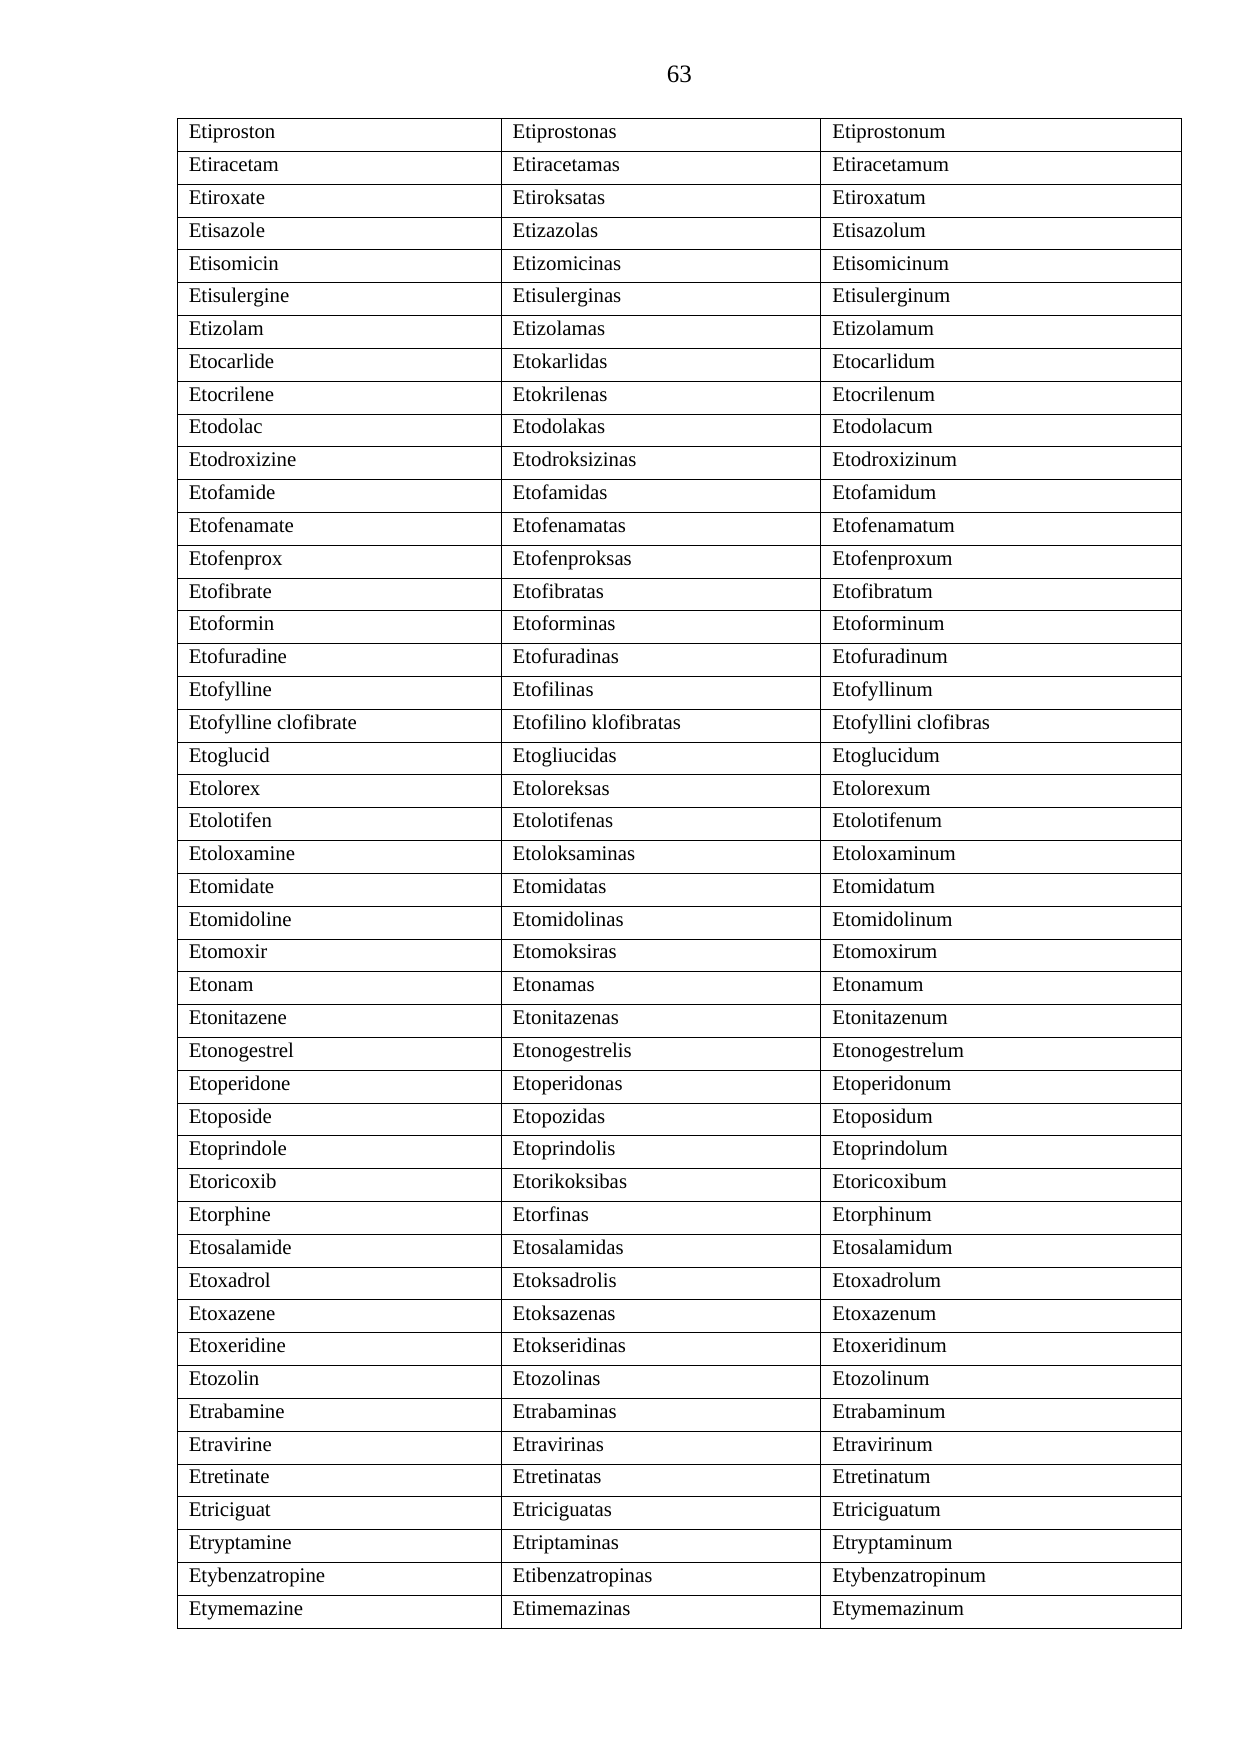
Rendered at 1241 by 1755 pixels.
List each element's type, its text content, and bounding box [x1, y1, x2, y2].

table_cell Etriciguat [178, 1497, 501, 1529]
table_cell Etryptamine [178, 1530, 501, 1562]
table_cell Etomidatum [821, 874, 1181, 906]
table_cell Etosalamidum [821, 1235, 1181, 1267]
table_cell Etriptaminas [502, 1530, 820, 1562]
table_cell Etofenprox [178, 546, 501, 577]
table_cell Etonogestrelis [502, 1038, 820, 1070]
table_cell Etofamidas [502, 480, 820, 512]
table_cell Etomidolinas [502, 907, 820, 938]
table_cell Etoprindolum [821, 1136, 1181, 1168]
table_cell Etorphinum [821, 1202, 1181, 1234]
table_cell Etizolamas [502, 316, 820, 348]
table_cell Etoprindole [178, 1136, 501, 1168]
table_cell Etonam [178, 972, 501, 1004]
table_cell Etravirine [178, 1432, 501, 1463]
table_cell Etoloreksas [502, 775, 820, 807]
table_cell Etoxadrol [178, 1268, 501, 1299]
table_cell Etoposide [178, 1104, 501, 1135]
table_cell Etofibratum [821, 579, 1181, 610]
table_cell Etolotifen [178, 808, 501, 840]
table_cell Etiproston [178, 119, 501, 151]
table_cell Etrabaminum [821, 1399, 1181, 1431]
table_cell Etravirinum [821, 1432, 1181, 1463]
table_cell Etizomicinas [502, 250, 820, 282]
table_cell Etretinate [178, 1465, 501, 1496]
table_cell Etravirinas [502, 1432, 820, 1463]
table_cell Etofenproxum [821, 546, 1181, 577]
table_cell Etretinatum [821, 1465, 1181, 1496]
table_cell Etodolakas [502, 415, 820, 446]
table_cell Etiroksatas [502, 185, 820, 217]
table_cell Etodroksizinas [502, 447, 820, 479]
table_cell Etozolinum [821, 1366, 1181, 1398]
table_cell Etofibrate [178, 579, 501, 610]
table_cell Etodroxizine [178, 447, 501, 479]
table_cell Etisulergine [178, 283, 501, 315]
table_cell Etryptaminum [821, 1530, 1181, 1562]
table_cell Etymemazine [178, 1596, 501, 1627]
table_cell Etybenzatropinum [821, 1563, 1181, 1595]
table_cell Etofibratas [502, 579, 820, 610]
table_cell Etofenamatas [502, 513, 820, 545]
table_cell Etoksazenas [502, 1300, 820, 1332]
table_cell Etoricoxib [178, 1169, 501, 1201]
table_cell Etoperidonum [821, 1071, 1181, 1102]
table_cell Etoglucidum [821, 743, 1181, 774]
table_cell Etonamas [502, 972, 820, 1004]
table_cell Etozolinas [502, 1366, 820, 1398]
table_cell Etoloxamine [178, 841, 501, 873]
table_cell Etofamide [178, 480, 501, 512]
table_cell Etokrilenas [502, 382, 820, 413]
table_cell Etodroxizinum [821, 447, 1181, 479]
table_cell Etoglucid [178, 743, 501, 774]
table_cell Etoksadrolis [502, 1268, 820, 1299]
table_cell Etoformin [178, 611, 501, 643]
table_cell Etomidatas [502, 874, 820, 906]
table_cell Etonamum [821, 972, 1181, 1004]
table_cell Etoxeridine [178, 1333, 501, 1365]
table_cell Etorikoksibas [502, 1169, 820, 1201]
table_cell Etofilinas [502, 677, 820, 709]
table_cell Etiracetamas [502, 152, 820, 184]
table_cell Etisomicin [178, 250, 501, 282]
table_cell Etisazolum [821, 218, 1181, 249]
table_cell Etizolam [178, 316, 501, 348]
table_cell Etoxadrolum [821, 1268, 1181, 1299]
table_cell Etonogestrel [178, 1038, 501, 1070]
table_cell Etibenzatropinas [502, 1563, 820, 1595]
table_cell Etrabamine [178, 1399, 501, 1431]
table_cell Etiprostonum [821, 119, 1181, 151]
table_cell Etizolamum [821, 316, 1181, 348]
table_cell Etofyllinum [821, 677, 1181, 709]
table_cell Etolotifenas [502, 808, 820, 840]
table_cell Etrabaminas [502, 1399, 820, 1431]
table_cell Etretinatas [502, 1465, 820, 1496]
table_cell Etoprindolis [502, 1136, 820, 1168]
table_cell Etizazolas [502, 218, 820, 249]
table_cell Etisulerginas [502, 283, 820, 315]
table_cell Etomidoline [178, 907, 501, 938]
table_cell Etosalamide [178, 1235, 501, 1267]
table_cell Etofenamate [178, 513, 501, 545]
table_cell Etonogestrelum [821, 1038, 1181, 1070]
table_cell Etozolin [178, 1366, 501, 1398]
table_cell Etoxazene [178, 1300, 501, 1332]
table_cell Etoloksaminas [502, 841, 820, 873]
table_cell Etocrilenum [821, 382, 1181, 413]
table_cell Etonitazenas [502, 1005, 820, 1037]
table_cell Etofylline [178, 677, 501, 709]
table_cell Etoforminum [821, 611, 1181, 643]
table_cell Etonitazene [178, 1005, 501, 1037]
table_cell Etocarlidum [821, 349, 1181, 381]
table_cell Etosalamidas [502, 1235, 820, 1267]
table_cell Etymemazinum [821, 1596, 1181, 1627]
table_cell Etofylline clofibrate [178, 710, 501, 742]
table_cell Etofuradinum [821, 644, 1181, 676]
table_cell Etokarlidas [502, 349, 820, 381]
table_cell Etorfinas [502, 1202, 820, 1234]
table_cell Etimemazinas [502, 1596, 820, 1627]
table_cell Etofilino klofibratas [502, 710, 820, 742]
table_cell Etoperidone [178, 1071, 501, 1102]
table_cell Etoforminas [502, 611, 820, 643]
table_cell Etofyllini clofibras [821, 710, 1181, 742]
table_cell Etriciguatum [821, 1497, 1181, 1529]
table_cell Etokseridinas [502, 1333, 820, 1365]
table_cell Etoricoxibum [821, 1169, 1181, 1201]
table_cell Etofuradinas [502, 644, 820, 676]
table_cell Etiroxate [178, 185, 501, 217]
table_cell Etofenproksas [502, 546, 820, 577]
table_cell Etopozidas [502, 1104, 820, 1135]
table_cell Etodolacum [821, 415, 1181, 446]
table_cell Etomoxir [178, 940, 501, 971]
table_cell Etoperidonas [502, 1071, 820, 1102]
table_cell Etoloxaminum [821, 841, 1181, 873]
table_cell Etocarlide [178, 349, 501, 381]
table_cell Etomoksiras [502, 940, 820, 971]
table_cell Etofuradine [178, 644, 501, 676]
table_cell Etybenzatropine [178, 1563, 501, 1595]
table_cell Etonitazenum [821, 1005, 1181, 1037]
table_cell Etodolac [178, 415, 501, 446]
table_cell Etriciguatas [502, 1497, 820, 1529]
table_cell Etisomicinum [821, 250, 1181, 282]
table_cell Etiroxatum [821, 185, 1181, 217]
table_cell Etolotifenum [821, 808, 1181, 840]
table_cell Etocrilene [178, 382, 501, 413]
table_cell Etomidolinum [821, 907, 1181, 938]
table_cell Etisulerginum [821, 283, 1181, 315]
table_cell Etofenamatum [821, 513, 1181, 545]
table_cell Etogliucidas [502, 743, 820, 774]
table_cell Etisazole [178, 218, 501, 249]
table_cell Etoxazenum [821, 1300, 1181, 1332]
table_cell Etolorex [178, 775, 501, 807]
table_cell Etiprostonas [502, 119, 820, 151]
table_cell Etiracetamum [821, 152, 1181, 184]
table_cell Etiracetam [178, 152, 501, 184]
table_cell Etoposidum [821, 1104, 1181, 1135]
table_cell Etofamidum [821, 480, 1181, 512]
table_cell Etoxeridinum [821, 1333, 1181, 1365]
table_cell Etomoxirum [821, 940, 1181, 971]
table_cell Etomidate [178, 874, 501, 906]
table_cell Etorphine [178, 1202, 501, 1234]
table_cell Etolorexum [821, 775, 1181, 807]
